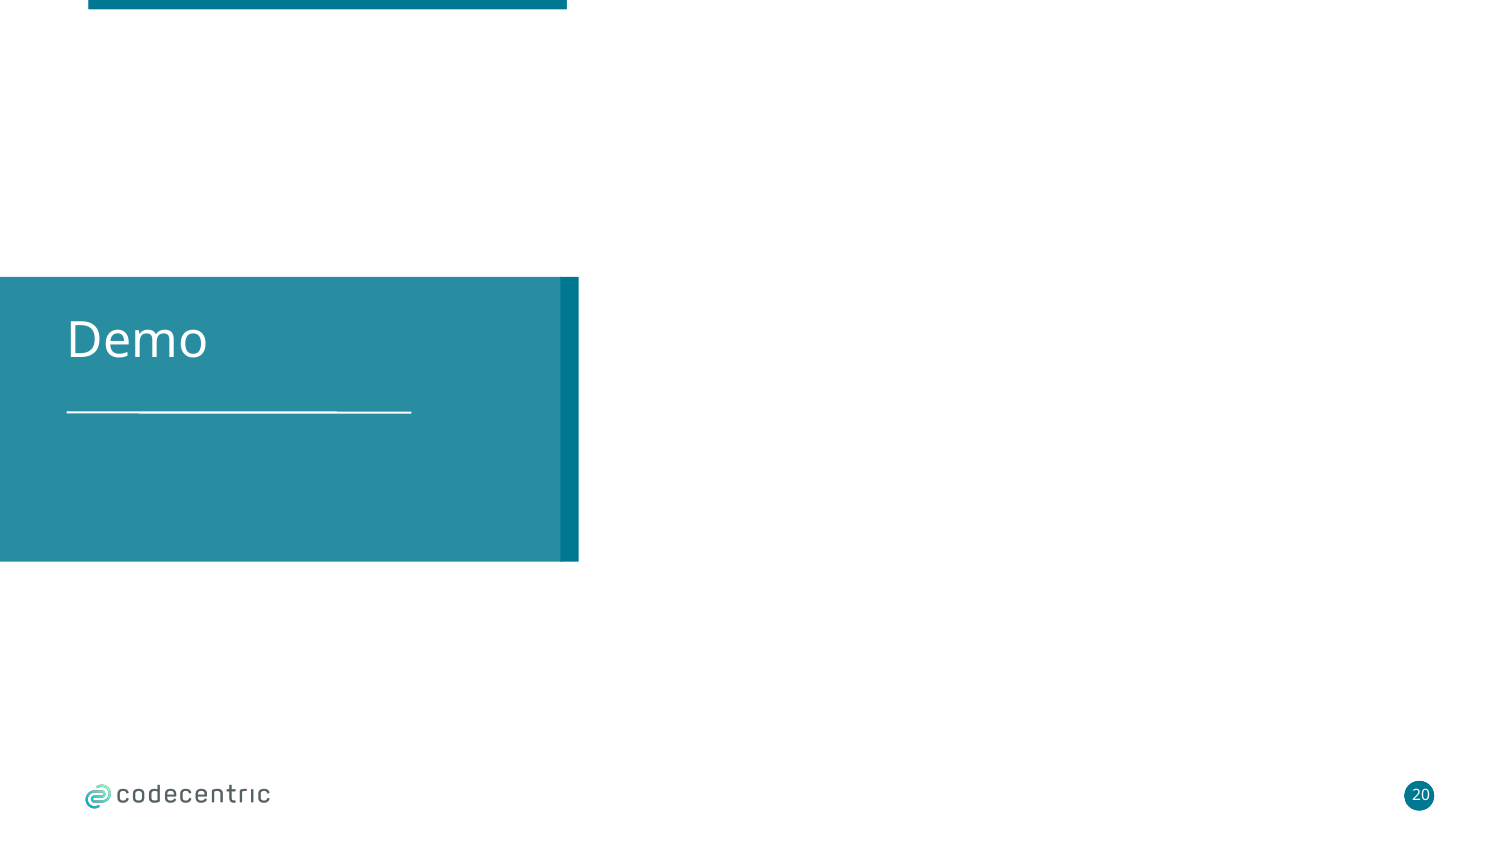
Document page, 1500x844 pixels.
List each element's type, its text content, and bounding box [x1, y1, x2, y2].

text_box [1393, 783, 1450, 808]
picture [65, 763, 289, 828]
text_box [0, 276, 579, 562]
text_box [88, 0, 567, 10]
text_box Demo [66, 319, 569, 404]
